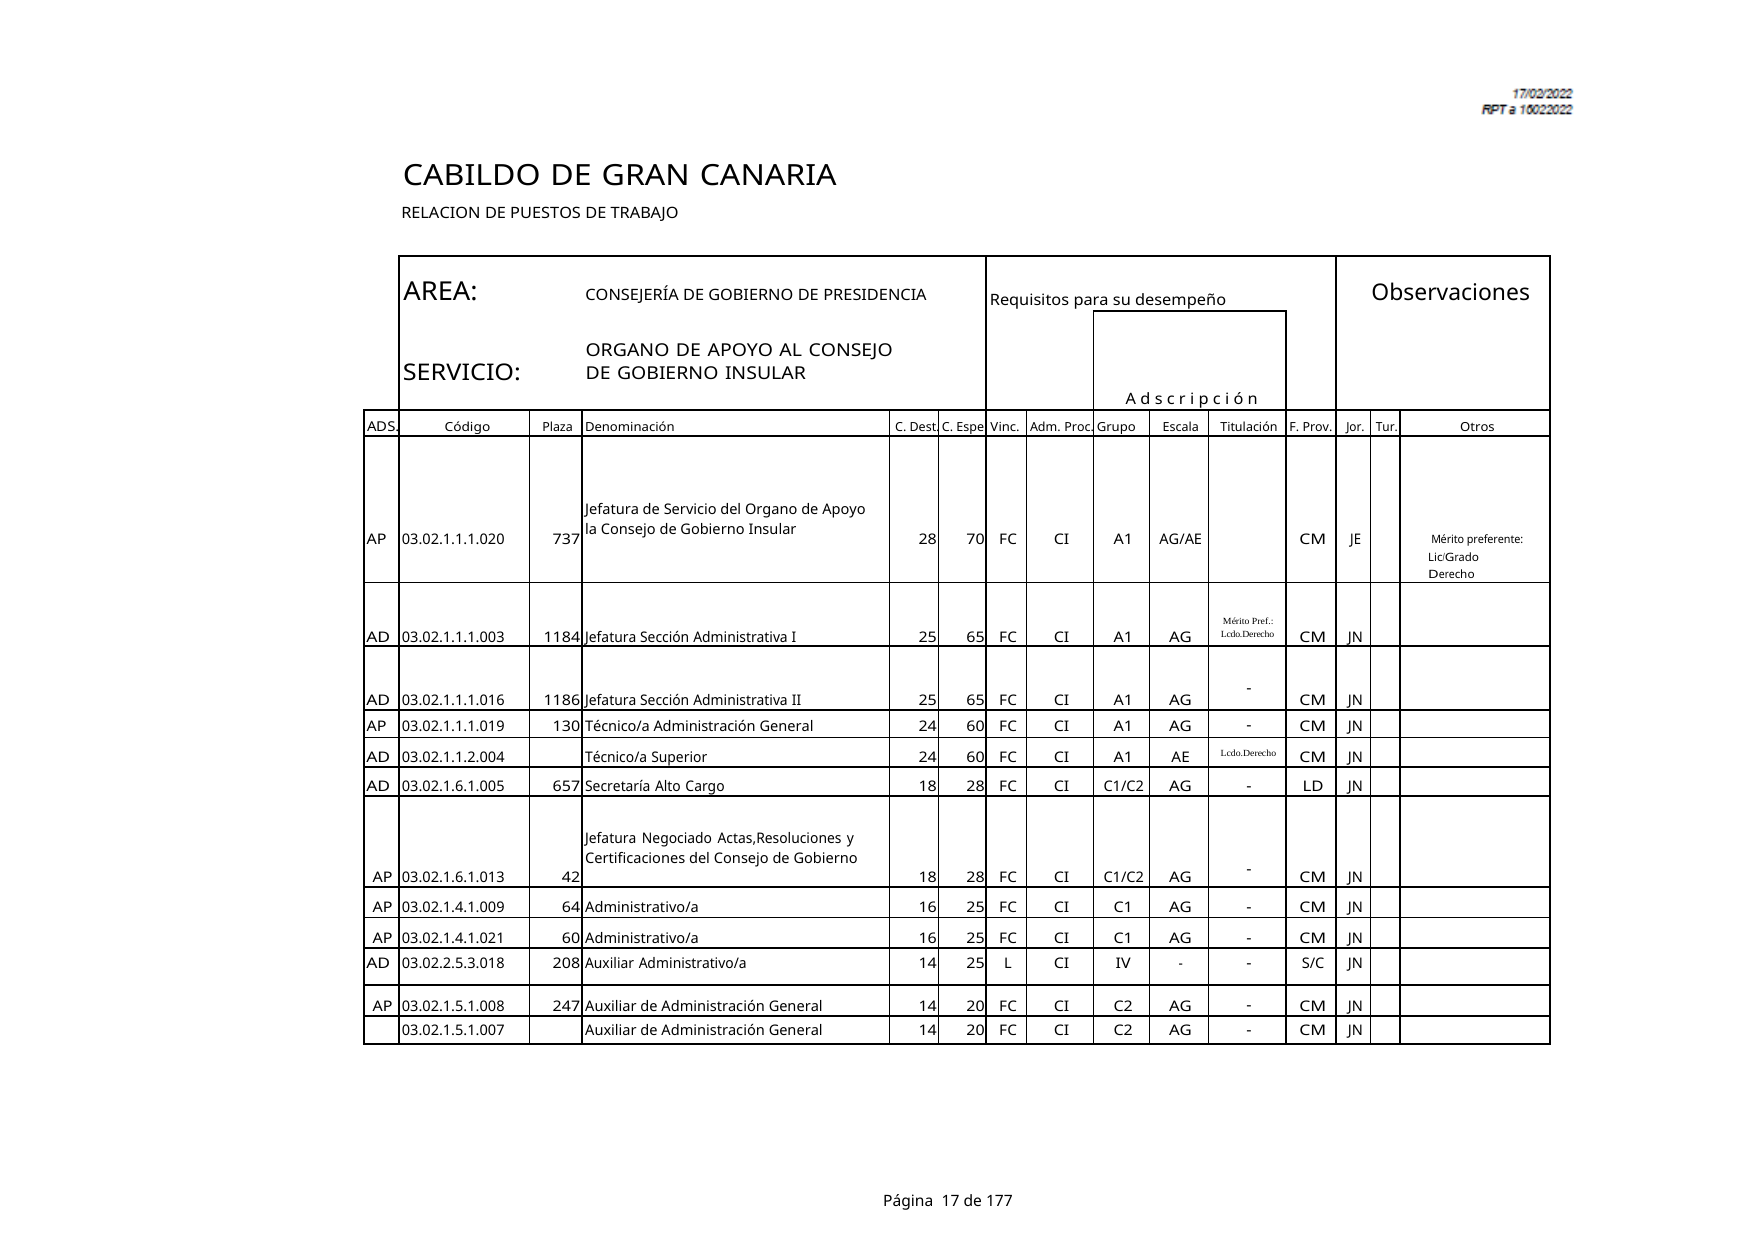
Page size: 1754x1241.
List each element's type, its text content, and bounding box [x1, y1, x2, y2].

table_cell FC [987, 711, 1026, 737]
table_cell AD [365, 738, 398, 766]
table_cell AP [365, 437, 398, 582]
table_cell Vinc. [987, 411, 1026, 435]
table_cell 24 [890, 738, 938, 766]
table_cell 03.02.1.5.1.008 [400, 986, 529, 1015]
table_cell AD [365, 768, 398, 795]
table_cell AG [1150, 711, 1208, 737]
table_cell JN [1337, 738, 1370, 766]
table_cell 16 [890, 888, 938, 917]
table_cell [1371, 888, 1399, 917]
table_cell JN [1337, 1017, 1370, 1043]
table_cell 25 [939, 888, 985, 917]
table_cell Código [400, 411, 529, 435]
table_cell 247 [530, 986, 581, 1015]
table_cell AP [365, 888, 398, 917]
table_cell 25 [890, 583, 938, 645]
table_cell Escala [1150, 411, 1208, 435]
table_cell [1287, 310, 1335, 409]
table_cell Auxiliar Administrativo/a [583, 949, 889, 984]
table_cell Titulación [1209, 411, 1285, 435]
table_cell 03.02.1.6.1.013 [400, 797, 529, 886]
table_cell CM [1287, 437, 1335, 582]
table_cell - [1209, 768, 1285, 795]
table_cell [1371, 986, 1399, 1015]
table_cell CM [1287, 647, 1335, 709]
table_cell FC [987, 918, 1026, 947]
table_cell JN [1337, 949, 1370, 984]
table_cell 28 [939, 797, 985, 886]
table_cell A1 [1094, 711, 1149, 737]
table_header [364, 255, 398, 409]
table_cell [1401, 949, 1549, 984]
table_cell FC [987, 1017, 1026, 1043]
table_cell CI [1027, 918, 1093, 947]
table_cell ADS. [365, 411, 398, 435]
table_cell [1371, 647, 1399, 709]
table_cell - [1209, 647, 1285, 709]
table_cell C1/C2 [1094, 797, 1149, 886]
table_cell 64 [530, 888, 581, 917]
table_cell 18 [890, 768, 938, 795]
table_cell CM [1287, 738, 1335, 766]
table_cell [1401, 986, 1549, 1015]
table_cell Jefatura de Servicio del Organo de Apoyo la Consejo de Gobierno Insular [583, 437, 889, 582]
table_cell 03.02.1.1.1.020 [400, 437, 529, 582]
table_cell Mérito preferente: Lic/Grado Derecho [1401, 437, 1549, 582]
table_cell 18 [890, 797, 938, 886]
subtitle CABILDO DE GRAN CANARIA [403, 154, 1643, 193]
table_cell 03.02.1.1.1.016 [400, 647, 529, 709]
table_cell - [1209, 986, 1285, 1015]
table_cell AP [365, 918, 398, 947]
table_cell C2 [1094, 1017, 1149, 1043]
table_cell Mérito Pref.: Lcdo.Derecho [1209, 583, 1285, 645]
table_cell 42 [530, 797, 581, 886]
table_cell CM [1287, 888, 1335, 917]
table_cell 03.02.1.5.1.007 [400, 1017, 529, 1043]
table_cell CM [1287, 986, 1335, 1015]
table_cell Técnico/a Administración General [583, 711, 889, 737]
table_cell C1 [1094, 918, 1149, 947]
table_cell [1371, 437, 1399, 582]
table_cell 208 [530, 949, 581, 984]
table_cell 70 [939, 437, 985, 582]
table_cell - [1150, 949, 1208, 984]
picture [1480, 78, 1578, 124]
table_cell Secretaría Alto Cargo [583, 768, 889, 795]
table_cell 03.02.1.1.1.019 [400, 711, 529, 737]
table_cell A d s c r i p c i ó n [1094, 312, 1285, 409]
table_cell AG [1150, 1017, 1208, 1043]
table_cell 03.02.1.1.1.003 [400, 583, 529, 645]
table_cell [1209, 437, 1285, 582]
table_cell [530, 1017, 581, 1043]
table_cell [1371, 738, 1399, 766]
table_cell 14 [890, 949, 938, 984]
table_cell CM [1287, 583, 1335, 645]
table_cell CM [1287, 797, 1335, 886]
table_cell CI [1027, 711, 1093, 737]
table_cell A1 [1094, 437, 1149, 582]
table_cell [1401, 888, 1549, 917]
table_cell Jefatura Sección Administrativa I [583, 583, 889, 645]
table_cell 03.02.2.5.3.018 [400, 949, 529, 984]
table_cell S/C [1287, 949, 1335, 984]
table_cell C2 [1094, 986, 1149, 1015]
table_cell Adm. Proc. [1027, 411, 1093, 435]
table_cell FC [987, 888, 1026, 917]
table_header Observaciones [1337, 257, 1549, 409]
table_cell [530, 738, 581, 766]
table_cell FC [987, 583, 1026, 645]
table_cell 03.02.1.6.1.005 [400, 768, 529, 795]
table_cell 03.02.1.4.1.009 [400, 888, 529, 917]
table_cell Denominación [583, 411, 889, 435]
table_cell [1401, 583, 1549, 645]
table_cell 60 [939, 738, 985, 766]
table_cell FC [987, 738, 1026, 766]
table_cell 25 [939, 949, 985, 984]
table_cell 25 [890, 647, 938, 709]
table_cell AG [1150, 768, 1208, 795]
table_cell CI [1027, 647, 1093, 709]
table_cell 1186 [530, 647, 581, 709]
table_cell 65 [939, 583, 985, 645]
table_cell Auxiliar de Administración General [583, 1017, 889, 1043]
table_cell Plaza [530, 411, 581, 435]
table_cell 20 [939, 1017, 985, 1043]
table_cell JE [1337, 437, 1370, 582]
table_cell [1371, 949, 1399, 984]
table_cell JN [1337, 797, 1370, 886]
table_cell [1401, 1017, 1549, 1043]
table_cell 60 [530, 918, 581, 947]
table_cell 28 [890, 437, 938, 582]
table_cell AE [1150, 738, 1208, 766]
table_cell AD [365, 949, 398, 984]
table_cell CI [1027, 888, 1093, 917]
table_cell JN [1337, 918, 1370, 947]
table_cell A1 [1094, 647, 1149, 709]
table_cell 03.02.1.4.1.021 [400, 918, 529, 947]
table_cell CM [1287, 918, 1335, 947]
table_cell CI [1027, 437, 1093, 582]
table_cell Administrativo/a [583, 918, 889, 947]
table_cell Jefatura Negociado Actas,Resoluciones y Certificaciones del Consejo de Gobierno [583, 797, 889, 886]
table_cell AD [365, 647, 398, 709]
table_cell CI [1027, 1017, 1093, 1043]
table_cell AP [365, 797, 398, 886]
table_cell [1371, 918, 1399, 947]
text RELACION DE PUESTOS DE TRABAJO [401, 202, 1643, 223]
table_cell LD [1287, 768, 1335, 795]
table_cell - [1209, 797, 1285, 886]
table_cell F. Prov. [1287, 411, 1335, 435]
table_cell Jor. [1337, 411, 1370, 435]
table_cell Tur. [1371, 411, 1399, 435]
table_cell FC [987, 797, 1026, 886]
table_header Requisitos para su desempeño [987, 257, 1335, 310]
table_cell FC [987, 986, 1026, 1015]
table_cell [1371, 1017, 1399, 1043]
table_cell AG/AE [1150, 437, 1208, 582]
table_cell Auxiliar de Administración General [583, 986, 889, 1015]
table_cell Administrativo/a [583, 888, 889, 917]
table_cell 16 [890, 918, 938, 947]
table_cell CI [1027, 797, 1093, 886]
table_cell AD [365, 583, 398, 645]
table_cell C. Dest. [890, 411, 938, 435]
table_cell 03.02.1.1.2.004 [400, 738, 529, 766]
table_cell CI [1027, 768, 1093, 795]
table_cell AG [1150, 918, 1208, 947]
table_cell Grupo [1094, 411, 1149, 435]
table_cell Técnico/a Superior [583, 738, 889, 766]
table_cell AG [1150, 797, 1208, 886]
table_cell 1184 [530, 583, 581, 645]
table_cell Jefatura Sección Administrativa II [583, 647, 889, 709]
table_cell AG [1150, 888, 1208, 917]
table_cell [1401, 647, 1549, 709]
table_cell JN [1337, 986, 1370, 1015]
table_cell AG [1150, 647, 1208, 709]
table_cell [1401, 711, 1549, 737]
table_cell AP [365, 711, 398, 737]
table_cell A1 [1094, 738, 1149, 766]
table_cell [1371, 768, 1399, 795]
table_cell Otros [1401, 411, 1549, 435]
table_cell 25 [939, 918, 985, 947]
table_cell 20 [939, 986, 985, 1015]
table_cell [1371, 711, 1399, 737]
table_cell JN [1337, 711, 1370, 737]
table_cell Lcdo.Derecho [1209, 738, 1285, 766]
table_cell - [1209, 888, 1285, 917]
table_cell IV [1094, 949, 1149, 984]
table_cell JN [1337, 888, 1370, 917]
table_cell CI [1027, 986, 1093, 1015]
table_cell AG [1150, 583, 1208, 645]
table_cell 24 [890, 711, 938, 737]
table_cell [1401, 918, 1549, 947]
table_cell FC [987, 437, 1026, 582]
table_cell [365, 1017, 398, 1043]
table_cell FC [987, 768, 1026, 795]
table_cell 657 [530, 768, 581, 795]
table_cell JN [1337, 647, 1370, 709]
table_cell 60 [939, 711, 985, 737]
table_cell [1371, 583, 1399, 645]
table_cell AG [1150, 986, 1208, 1015]
table_cell FC [987, 647, 1026, 709]
table_cell CI [1027, 583, 1093, 645]
table_cell - [1209, 918, 1285, 947]
table_cell 65 [939, 647, 985, 709]
table_cell C. Espe. [939, 411, 985, 435]
table_cell AP [365, 986, 398, 1015]
table_cell CM [1287, 711, 1335, 737]
table_cell 14 [890, 1017, 938, 1043]
table_cell 14 [890, 986, 938, 1015]
table_cell C1/C2 [1094, 768, 1149, 795]
table_cell CI [1027, 949, 1093, 984]
table_cell [1401, 768, 1549, 795]
table_cell [1401, 797, 1549, 886]
table_header AREA: CONSEJERÍA DE GOBIERNO DE PRESIDENCIA ORGANO DE APOYO AL CONSEJO SERVICIO: DE GOBIERNO INSULAR [400, 257, 985, 409]
table_cell CM [1287, 1017, 1335, 1043]
table_cell [987, 310, 1093, 409]
table_cell JN [1337, 768, 1370, 795]
table_cell 28 [939, 768, 985, 795]
table_cell - [1209, 1017, 1285, 1043]
table_cell 130 [530, 711, 581, 737]
table_cell 737 [530, 437, 581, 582]
table_cell C1 [1094, 888, 1149, 917]
table_cell [1401, 738, 1549, 766]
table_cell JN [1337, 583, 1370, 645]
table_cell CI [1027, 738, 1093, 766]
table_cell L [987, 949, 1026, 984]
table_cell A1 [1094, 583, 1149, 645]
table_cell - [1209, 949, 1285, 984]
table_cell - [1209, 711, 1285, 737]
table_cell [1371, 797, 1399, 886]
